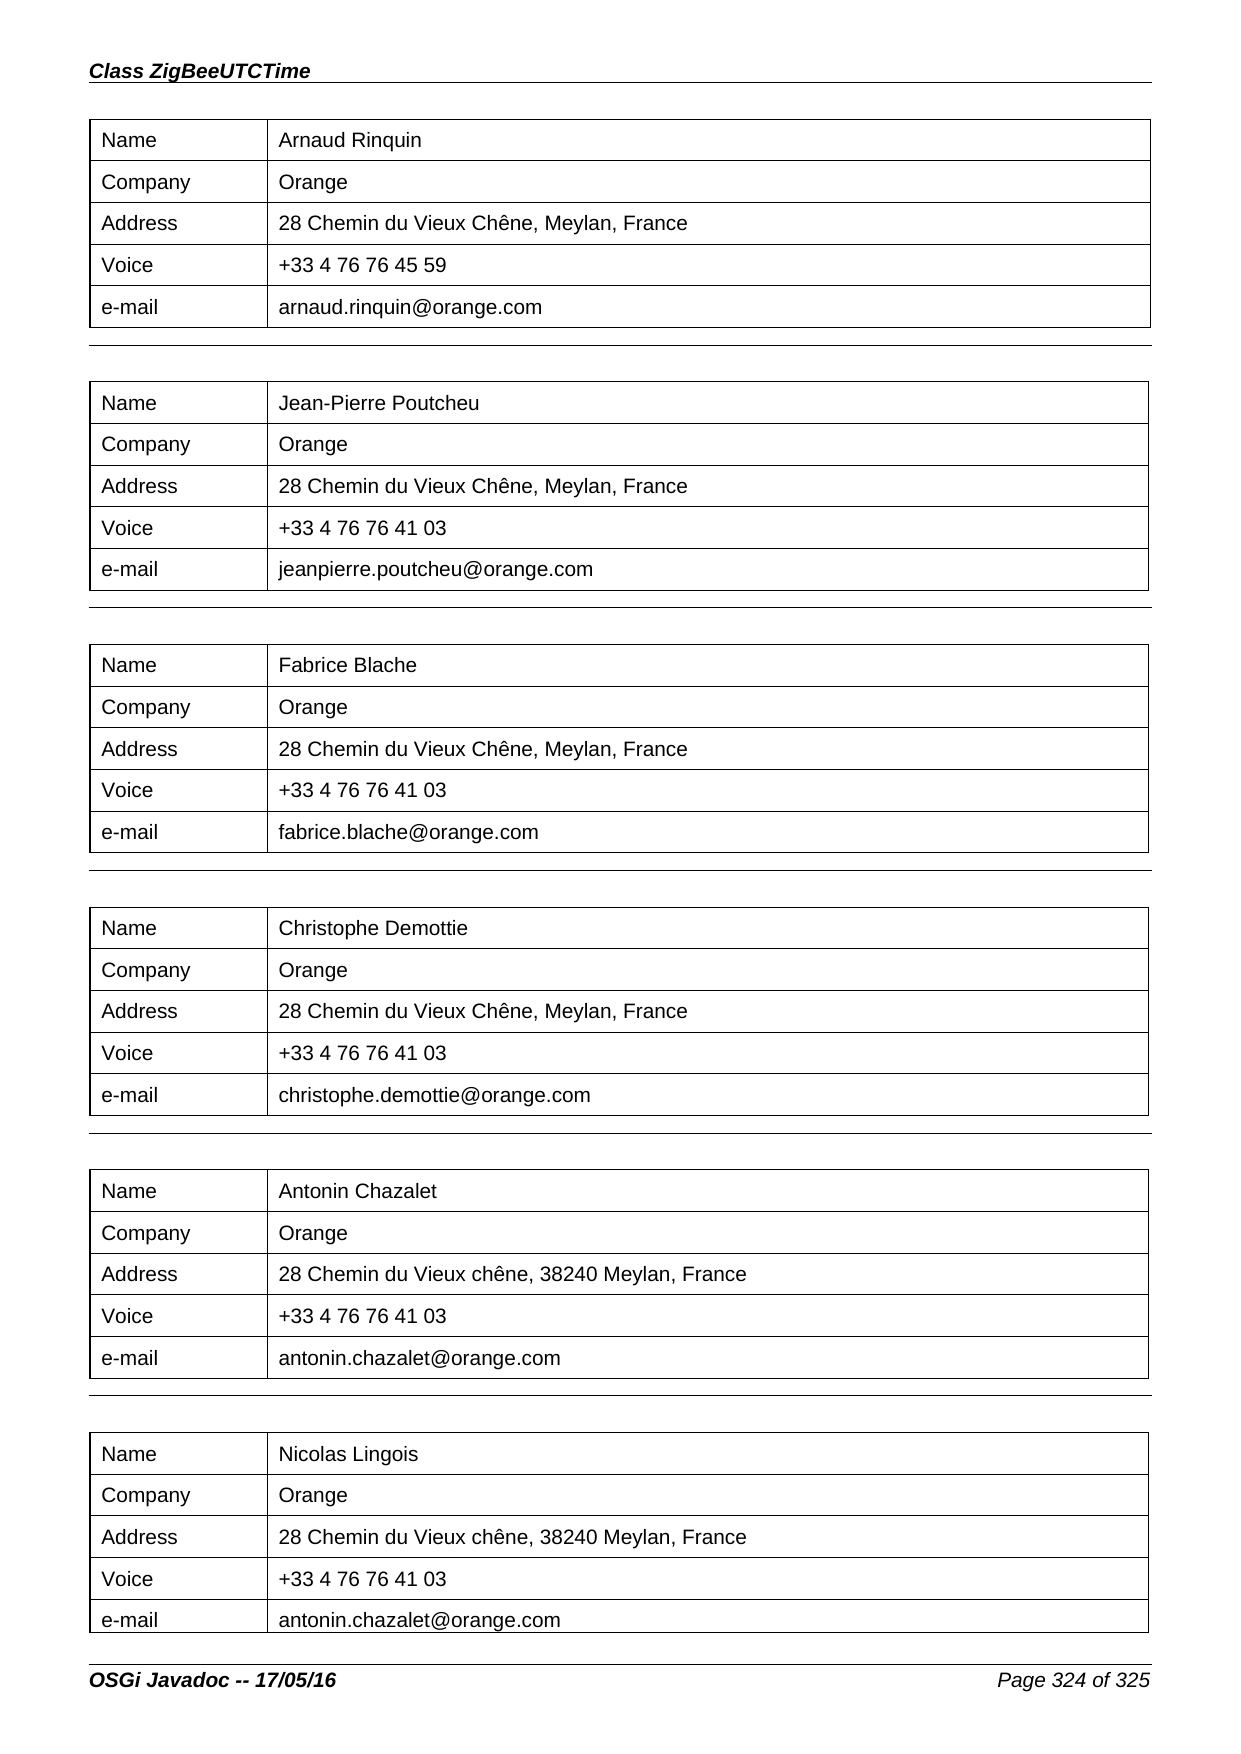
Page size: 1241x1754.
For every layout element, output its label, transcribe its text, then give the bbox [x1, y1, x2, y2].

table_cell 28 Chemin du Vieux chêne, 38240 Meylan, France [268, 1516, 1148, 1557]
table_cell christophe.demottie@orange.com [268, 1074, 1148, 1115]
table_cell antonin.chazalet@orange.com [268, 1600, 1148, 1632]
table_header Christophe Demottie [268, 908, 1148, 948]
table_cell Orange [268, 949, 1148, 990]
table_cell Voice [91, 1295, 267, 1336]
table_header Name [91, 1170, 267, 1211]
table_cell e-mail [91, 1600, 267, 1632]
table_cell Company [91, 161, 267, 202]
table_cell Address [91, 991, 267, 1032]
table_cell +33 4 76 76 41 03 [268, 1033, 1148, 1073]
table_cell 28 Chemin du Vieux Chêne, Meylan, France [268, 728, 1148, 769]
table_header Arnaud Rinquin [268, 120, 1150, 160]
table_cell Company [91, 1212, 267, 1253]
table_header Fabrice Blache [268, 645, 1148, 686]
table_cell 28 Chemin du Vieux Chêne, Meylan, France [268, 466, 1148, 506]
table_cell Orange [268, 161, 1150, 202]
table_cell arnaud.rinquin@orange.com [268, 286, 1150, 327]
table_cell fabrice.blache@orange.com [268, 812, 1148, 852]
table_header Jean-Pierre Poutcheu [268, 382, 1148, 423]
table_header Antonin Chazalet [268, 1170, 1148, 1211]
table_cell jeanpierre.poutcheu@orange.com [268, 549, 1148, 589]
table_cell +33 4 76 76 41 03 [268, 507, 1148, 548]
table_cell Voice [91, 1558, 267, 1599]
table_header Name [91, 645, 267, 686]
table_cell Voice [91, 245, 267, 285]
table_cell +33 4 76 76 41 03 [268, 770, 1148, 811]
table_cell e-mail [91, 286, 267, 327]
table_header Name [91, 908, 267, 948]
table_header Name [91, 120, 267, 160]
table_cell Orange [268, 1212, 1148, 1253]
table_cell Company [91, 1475, 267, 1515]
table_cell Company [91, 687, 267, 727]
table_cell Orange [268, 1475, 1148, 1515]
table_cell antonin.chazalet@orange.com [268, 1337, 1148, 1378]
table_cell e-mail [91, 1337, 267, 1378]
table_cell Company [91, 424, 267, 464]
table_cell Voice [91, 507, 267, 548]
table_header Name [91, 382, 267, 423]
table_cell Address [91, 728, 267, 769]
table_header Nicolas Lingois [268, 1433, 1148, 1474]
table_cell Voice [91, 1033, 267, 1073]
table_cell Address [91, 1254, 267, 1294]
table_cell 28 Chemin du Vieux chêne, 38240 Meylan, France [268, 1254, 1148, 1294]
table_cell +33 4 76 76 41 03 [268, 1295, 1148, 1336]
table_cell Orange [268, 687, 1148, 727]
table_cell e-mail [91, 812, 267, 852]
table_cell Address [91, 466, 267, 506]
table_cell +33 4 76 76 41 03 [268, 1558, 1148, 1599]
table_cell +33 4 76 76 45 59 [268, 245, 1150, 285]
table_cell Address [91, 1516, 267, 1557]
table_cell Address [91, 203, 267, 243]
table_cell Orange [268, 424, 1148, 464]
table_cell 28 Chemin du Vieux Chêne, Meylan, France [268, 203, 1150, 243]
table_cell 28 Chemin du Vieux Chêne, Meylan, France [268, 991, 1148, 1032]
table_cell e-mail [91, 1074, 267, 1115]
table_cell Voice [91, 770, 267, 811]
table_cell Company [91, 949, 267, 990]
table_header Name [91, 1433, 267, 1474]
table_cell e-mail [91, 549, 267, 589]
